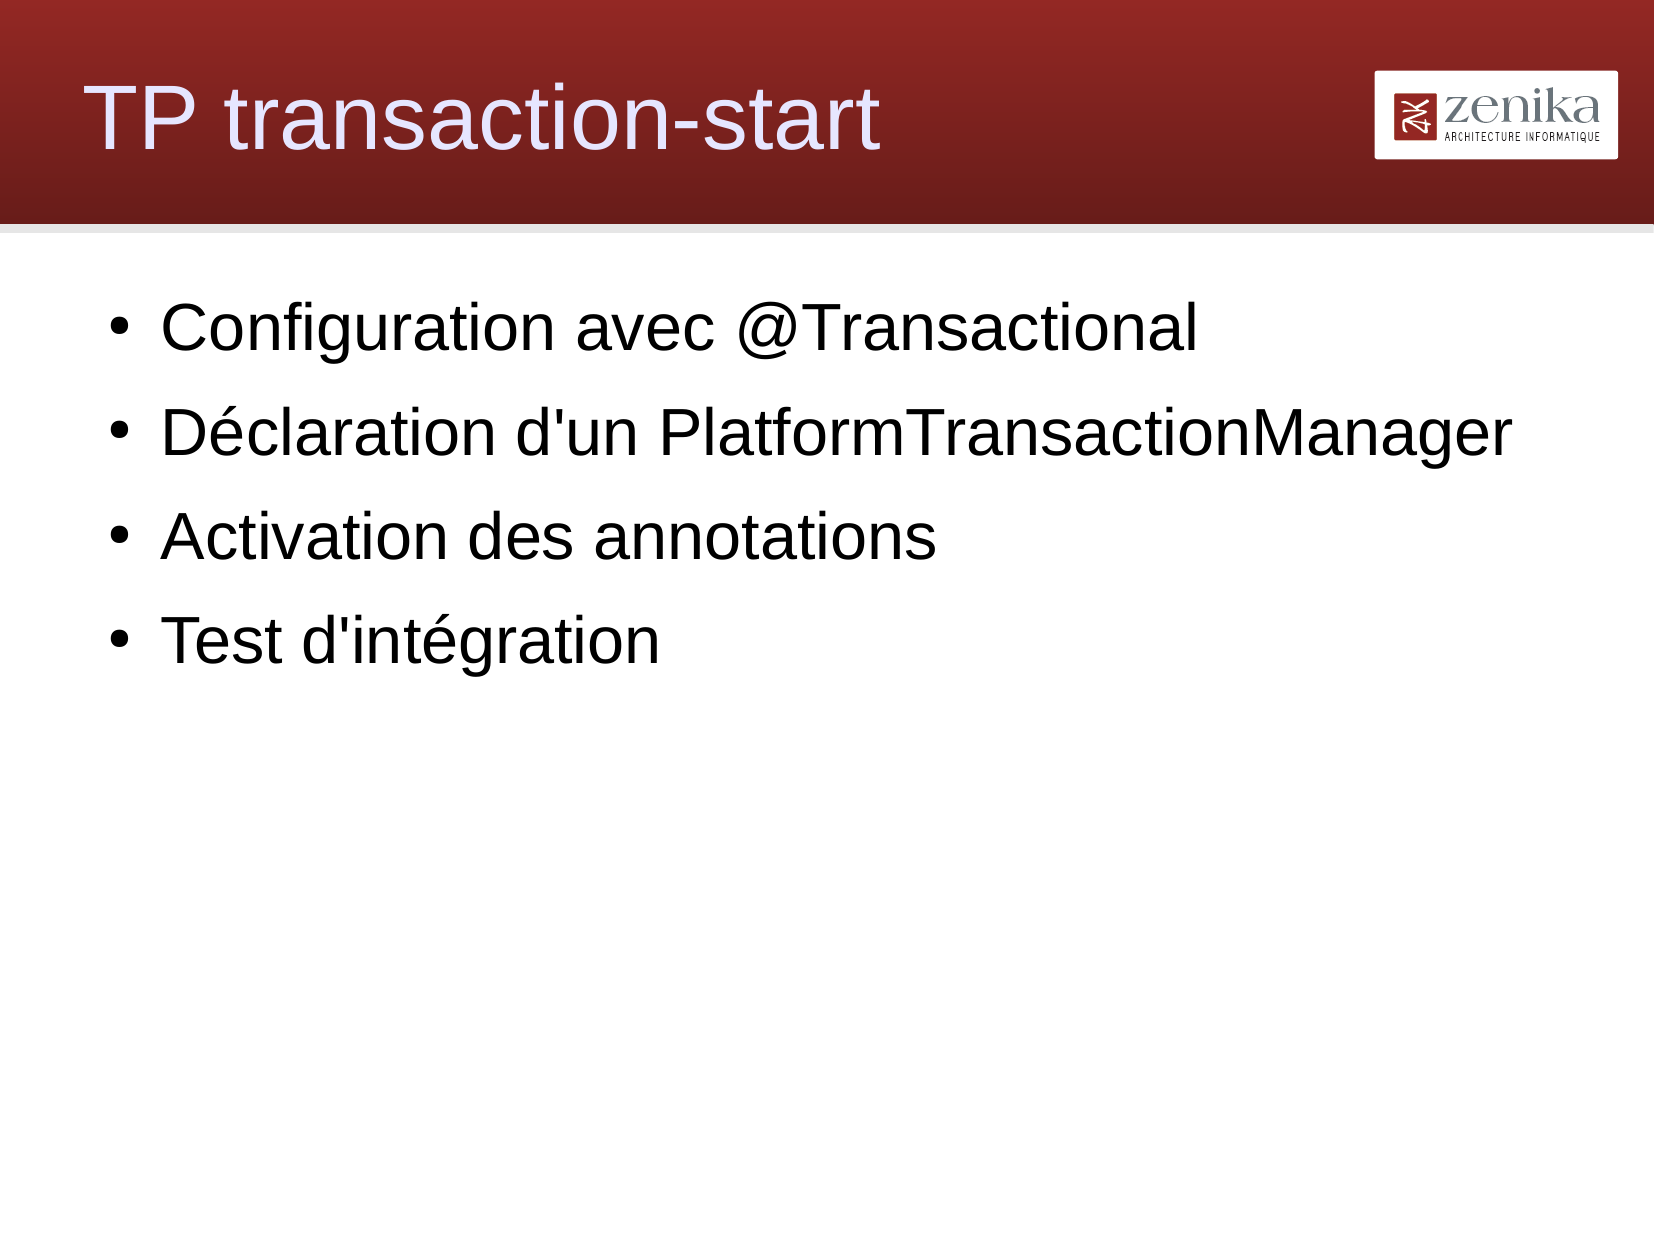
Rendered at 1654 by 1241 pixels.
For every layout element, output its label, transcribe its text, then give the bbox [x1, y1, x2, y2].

picture [1571, 82, 1600, 149]
list Configuration avec @Transactional Déclaration d'un PlatformTransactionManager Activation des annotations Test d'intégration [90, 290, 1546, 1010]
title TP transaction-start [82, 13, 1571, 222]
